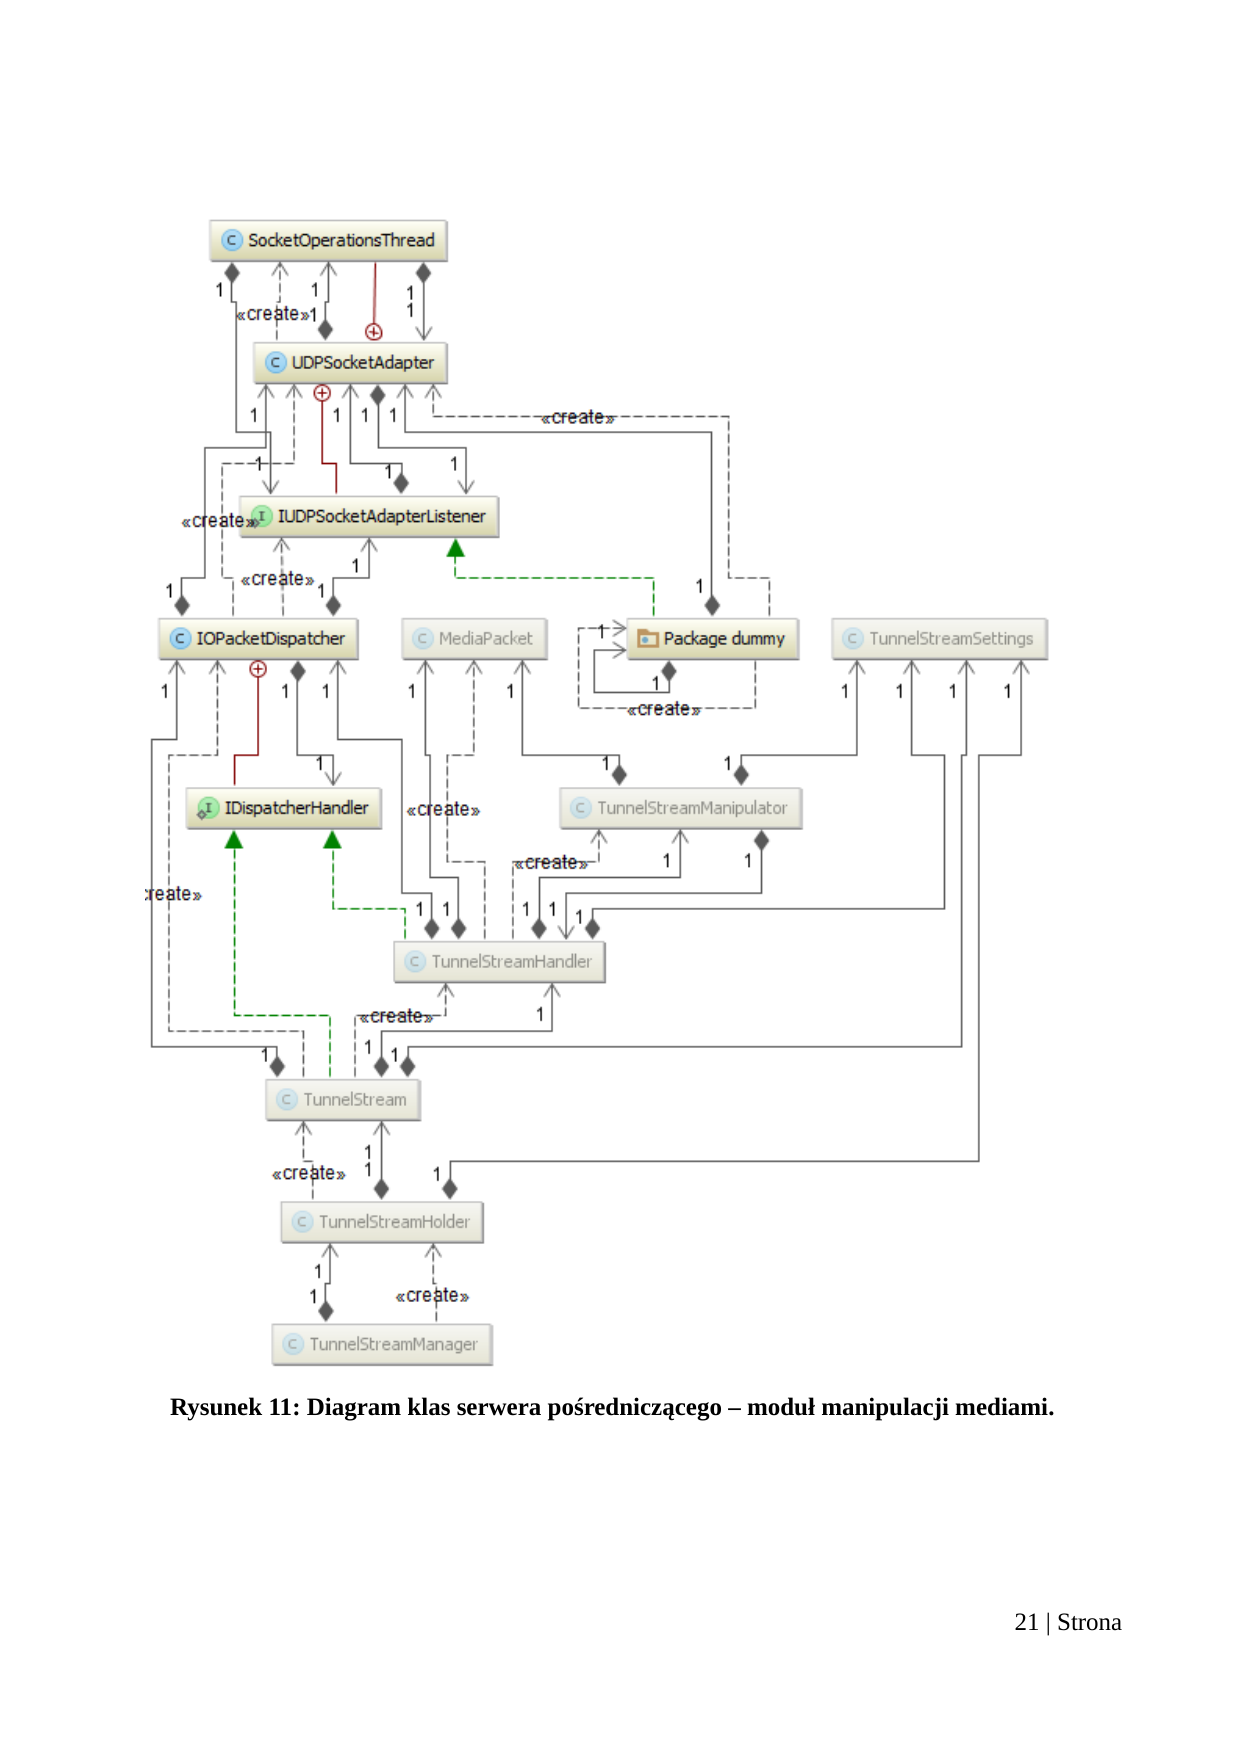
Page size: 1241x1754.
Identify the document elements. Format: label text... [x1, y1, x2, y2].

text Rysunek 11: Diagram klas serwera pośredniczącego – moduł manipulacji mediami. [145, 1393, 1079, 1421]
